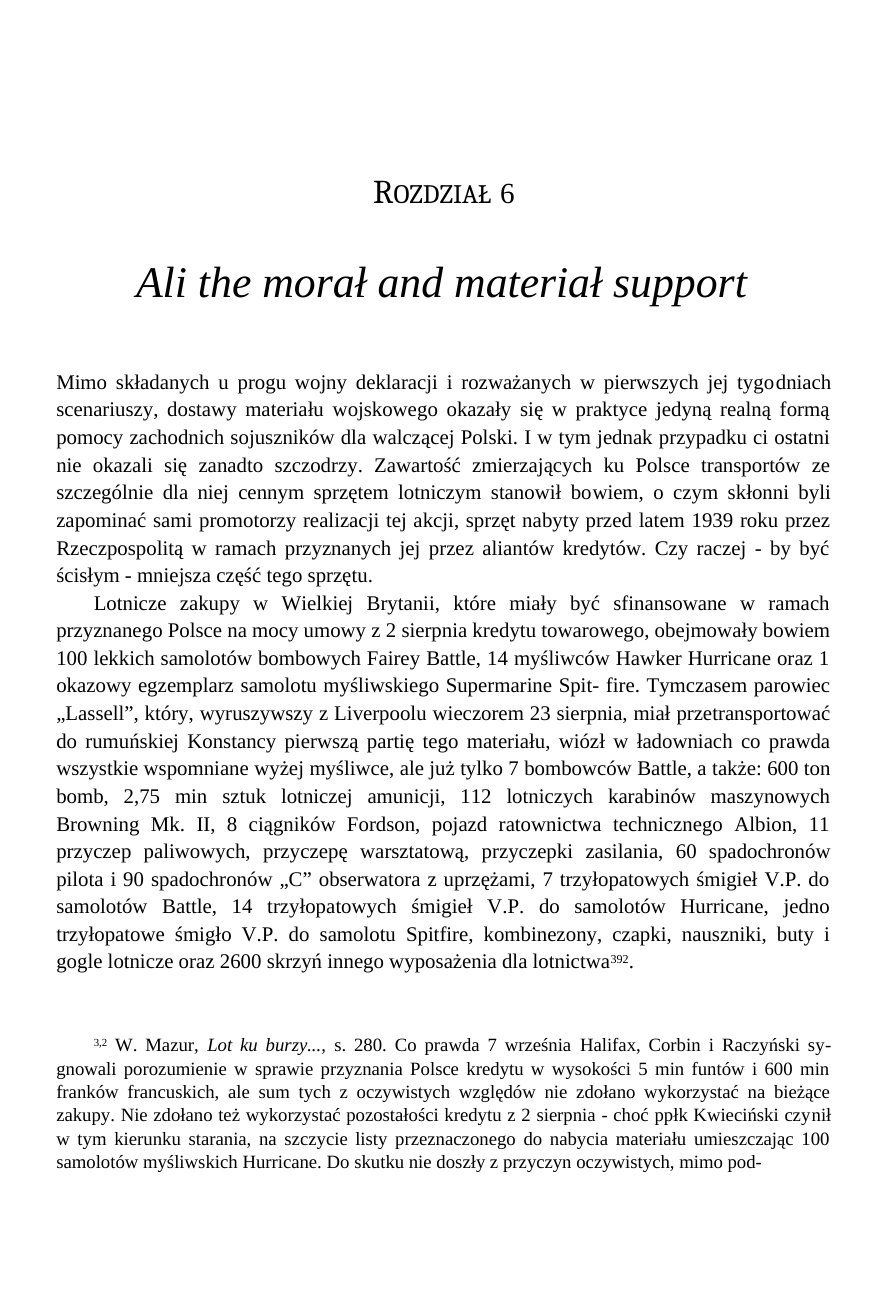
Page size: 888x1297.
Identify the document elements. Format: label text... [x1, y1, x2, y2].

text Rozdział 6 [56, 174, 831, 212]
text 3,2 W. Mazur, Lot ku burzy..., s. 280. Co prawda 7 września Halifax, Corbin i Raczyński sy­gnowali porozumienie w sprawie przyznania Polsce kredytu w wysokości 5 min funtów i 600 min franków francuskich, ale sum tych z oczywistych względów nie zdołano wykorzystać na bieżące zakupy. Nie zdołano też wykorzystać pozostałości kredytu z 2 sierpnia - choć ppłk Kwieciński czy­nił w tym kierunku starania, na szczycie listy przeznaczonego do nabycia materiału umieszczając 100 samolotów myśliwskich Hurricane. Do skutku nie doszły z przyczyn oczywistych, mimo pod- [56, 1034, 831, 1173]
text Lotnicze zakupy w Wielkiej Brytanii, które miały być sfinansowane w ramach przyznanego Polsce na mocy umowy z 2 sierpnia kredytu towarowego, obejmowały bowiem 100 lekkich samolotów bombowych Fairey Battle, 14 myśliwców Hawker Hurricane oraz 1 okazowy egzemplarz samolotu myśliwskiego Supermarine Spit- fire. Tymczasem parowiec „Lassell”, który, wyruszywszy z Liverpoolu wieczorem 23 sierpnia, miał przetransportować do rumuńskiej Konstancy pierwszą partię tego materiału, wiózł w ładowniach co prawda wszystkie wspomniane wyżej myśliwce, ale już tylko 7 bombowców Battle, a także: 600 ton bomb, 2,75 min sztuk lotniczej amunicji, 112 lotniczych karabinów maszynowych Browning Mk. II, 8 ciągników Fordson, pojazd ratownictwa technicznego Albion, 11 przyczep paliwowych, przy­czepę warsztatową, przyczepki zasilania, 60 spadochronów pilota i 90 spadochronów „C” obserwatora z uprzężami, 7 trzyłopatowych śmigieł V.P. do samolotów Battle, 14 trzyłopatowych śmigieł V.P. do samolotów Hurricane, jedno trzyłopatowe śmigło V.P. do samolotu Spitfire, kombinezony, czapki, nauszniki, buty i gogle lotnicze oraz 2600 skrzyń innego wyposażenia dla lotnictwa392. [56, 591, 831, 973]
subtitle Ali the morał and materiał support [56, 257, 831, 307]
text Mimo składanych u progu wojny deklaracji i rozważanych w pierwszych jej tygo­dniach scenariuszy, dostawy materiału wojskowego okazały się w praktyce jedyną realną formą pomocy zachodnich sojuszników dla walczącej Polski. I w tym jednak przypadku ci ostatni nie okazali się zanadto szczodrzy. Zawartość zmierzających ku Polsce transportów ze szczególnie dla niej cennym sprzętem lotniczym stanowił bo­wiem, o czym skłonni byli zapominać sami promotorzy realizacji tej akcji, sprzęt nabyty przed latem 1939 roku przez Rzeczpospolitą w ramach przyznanych jej przez aliantów kredytów. Czy raczej - by być ścisłym - mniejsza część tego sprzętu. [56, 370, 831, 587]
